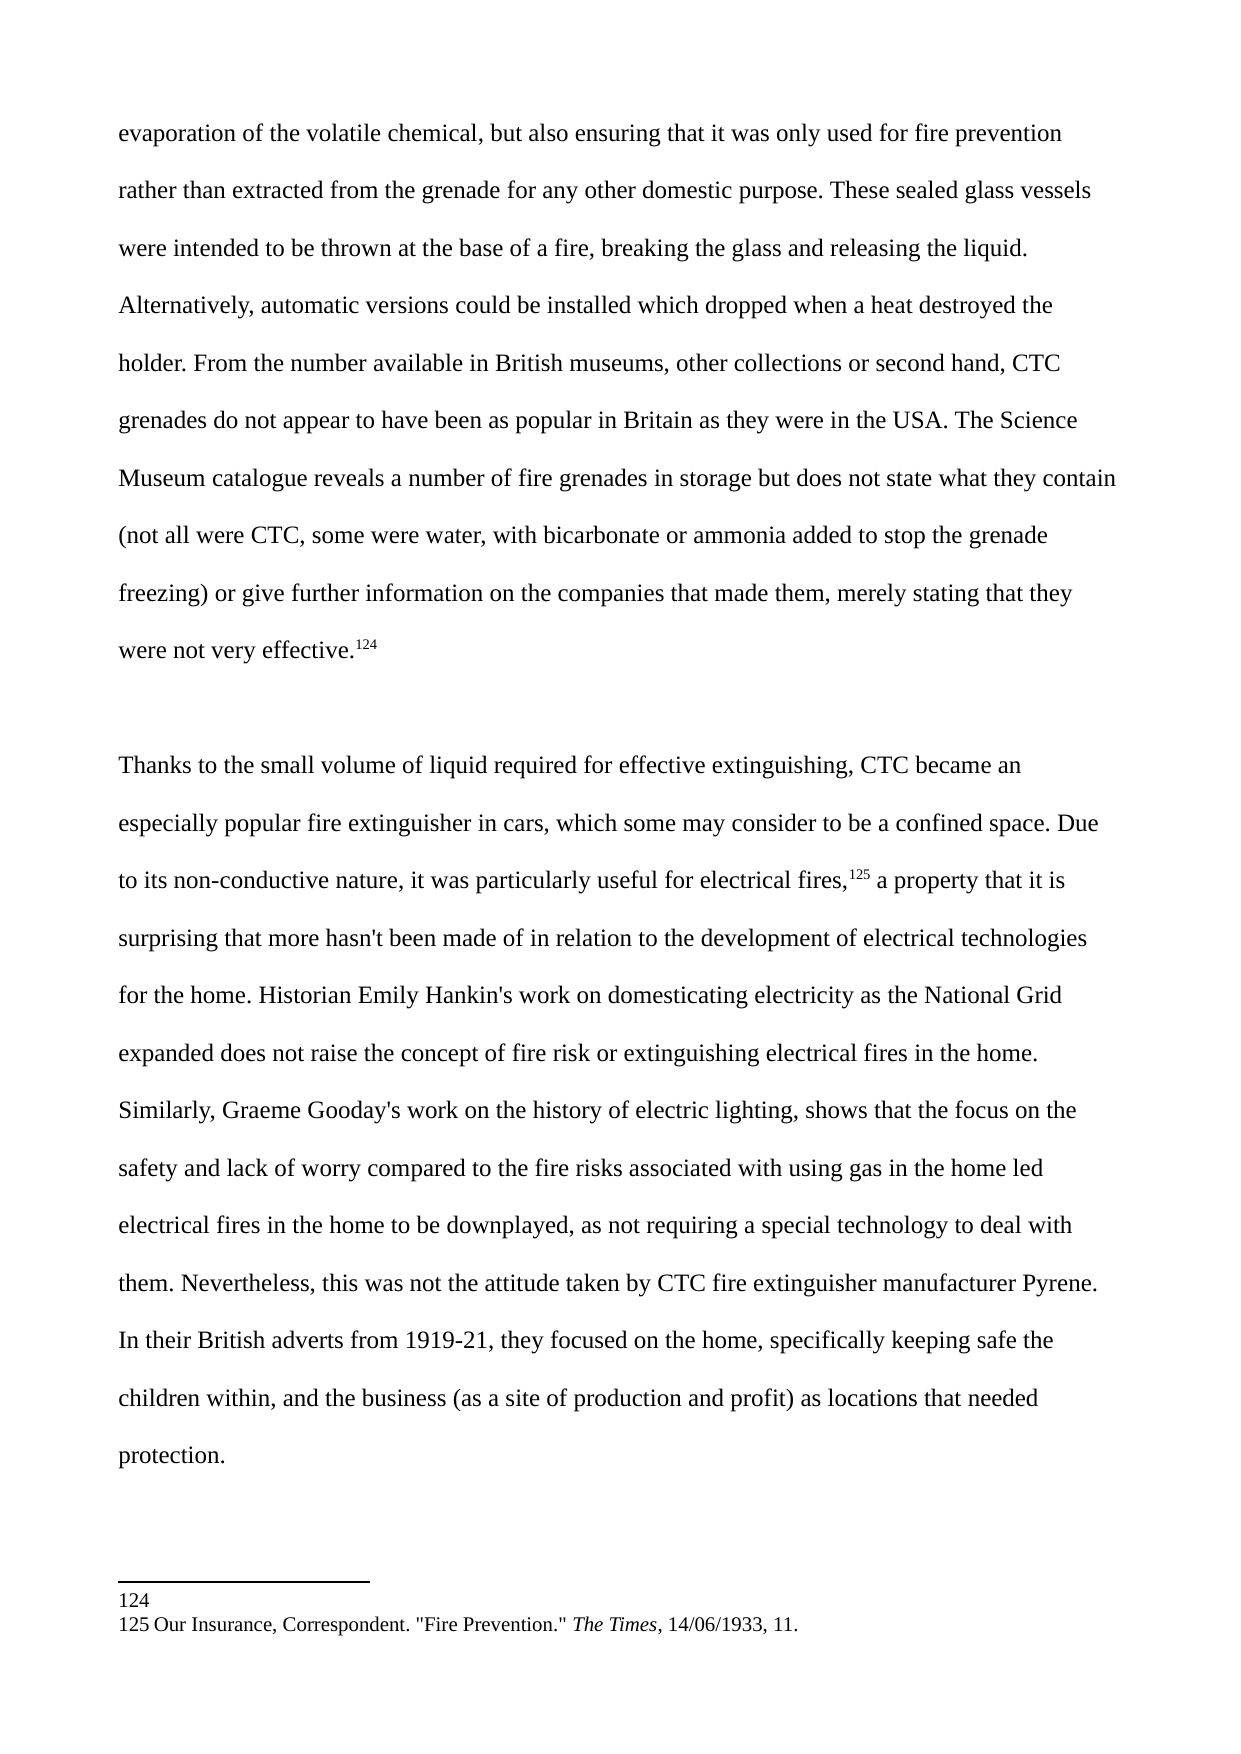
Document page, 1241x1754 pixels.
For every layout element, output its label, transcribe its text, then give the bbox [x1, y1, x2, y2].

text Thanks to the small volume of liquid required for effective extinguishing, CTC became an especially popular fire extinguisher in cars, which some may consider to be a confined space. Due to its non-conductive nature, it was particularly useful for electrical fires, a property that it is surprising that more hasn't been made of in relation to the development of electrical technologies for the home. Historian Emily Hankin's work on domesticating electricity as the National Grid expanded does not raise the concept of fire risk or extinguishing electrical fires in the home. Similarly, Graeme Gooday's work on the history of electric lighting, shows that the focus on the safety and lack of worry compared to the fire risks associated with using gas in the home led electrical fires in the home to be downplayed, as not requiring a special technology to deal with them. Nevertheless, this was not the attitude taken by CTC fire extinguisher manufacturer Pyrene. In their British adverts from 1919-21, they focused on the home, specifically keeping safe the children within, and the business (as a site of production and profit) as locations that needed protection. [118, 751, 1122, 1469]
text Our Insurance, Correspondent. "Fire Prevention." The Times, 14/06/1933, 11. [118, 1612, 1122, 1636]
text evaporation of the volatile chemical, but also ensuring that it was only used for fire prevention rather than extracted from the grenade for any other domestic purpose. These sealed glass vessels were intended to be thrown at the base of a fire, breaking the glass and releasing the liquid. Alternatively, automatic versions could be installed which dropped when a heat destroyed the holder. From the number available in British museums, other collections or second hand, CTC grenades do not appear to have been as popular in Britain as they were in the USA. The Science Museum catalogue reveals a number of fire grenades in storage but does not state what they contain (not all were CTC, some were water, with bicarbonate or ammonia added to stop the grenade freezing) or give further information on the companies that made them, merely stating that they were not very effective. [118, 118, 1122, 664]
